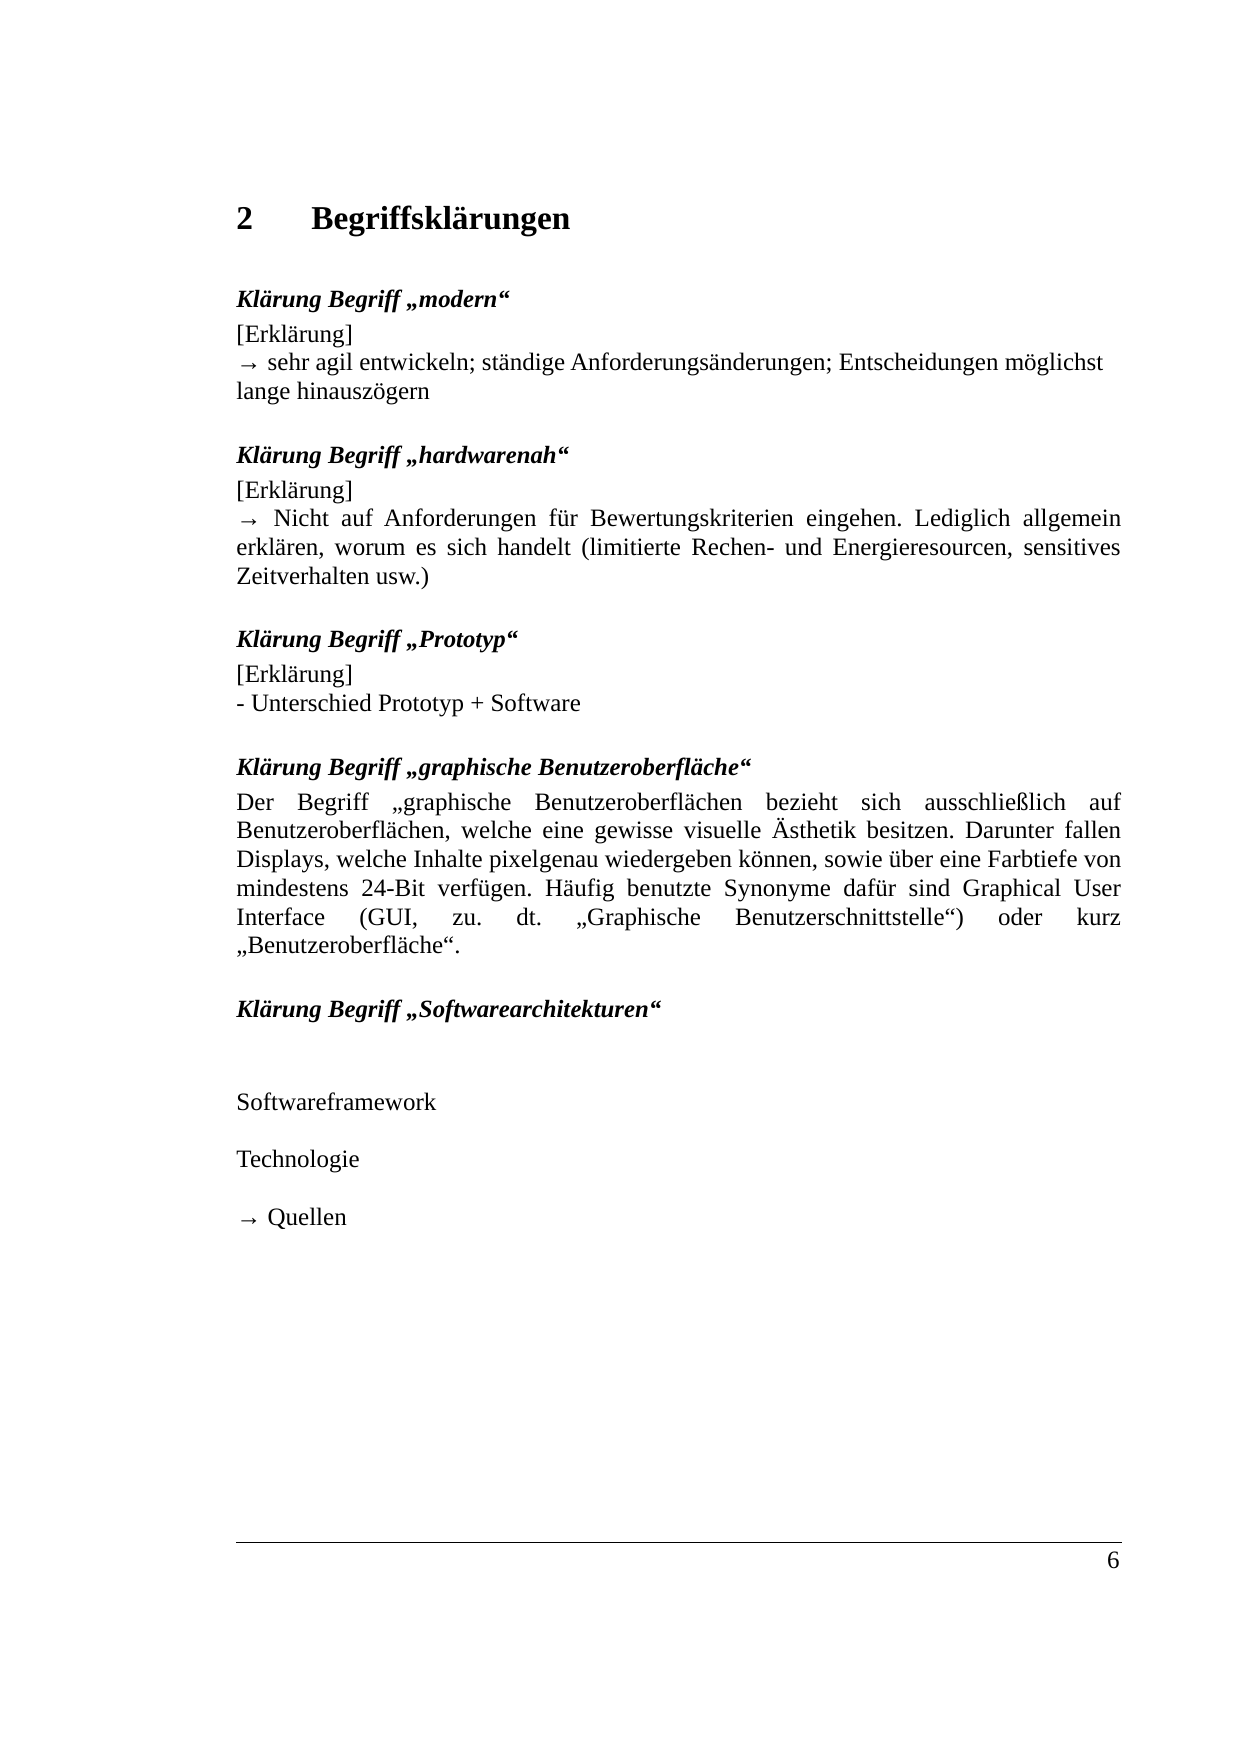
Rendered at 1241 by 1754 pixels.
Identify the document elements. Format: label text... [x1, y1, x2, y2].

subtitle Klärung Begriff „modern“ [236, 284, 1122, 312]
text - Unterschied Prototyp + Software [236, 688, 1122, 717]
text Technologie [236, 1144, 1122, 1173]
subtitle Klärung Begriff „Softwarearchitekturen“ [236, 994, 1122, 1023]
subtitle Klärung Begriff „graphische Benutzeroberfläche“ [236, 752, 1122, 781]
text [Erklärung] [236, 319, 1122, 347]
text Der Begriff „graphische Benutzeroberflächen bezieht sich ausschließlich auf Benutzeroberflächen, welche eine gewisse visuelle Ästhetik besitzen. Darunter fallen Displays, welche Inhalte pixelgenau wiedergeben können, sowie über eine Farbtiefe von mindestens 24-Bit verfügen. Häufig benutzte Synonyme dafür sind Graphical User Interface (GUI, zu. dt. „Graphische Benutzerschnittstelle“) oder kurz „Benutzeroberfläche“. [236, 787, 1122, 959]
text → Nicht auf Anforderungen für Bewertungskriterien eingehen. Lediglich allgemein erklären, worum es sich handelt (limitierte Rechen- und Energieresourcen, sensitives Zeitverhalten usw.) [236, 503, 1122, 590]
text → sehr agil entwickeln; ständige Anforderungsänderungen; Entscheidungen möglichst lange hinauszögern [236, 347, 1122, 405]
subtitle Begriffsklärungen [236, 198, 1122, 236]
text [Erklärung] [236, 659, 1122, 688]
text Softwareframework [236, 1087, 1122, 1115]
text → Quellen [236, 1202, 1122, 1230]
subtitle Klärung Begriff „Prototyp“ [236, 625, 1122, 653]
subtitle Klärung Begriff „hardwarenah“ [236, 440, 1122, 468]
text [Erklärung] [236, 475, 1122, 503]
